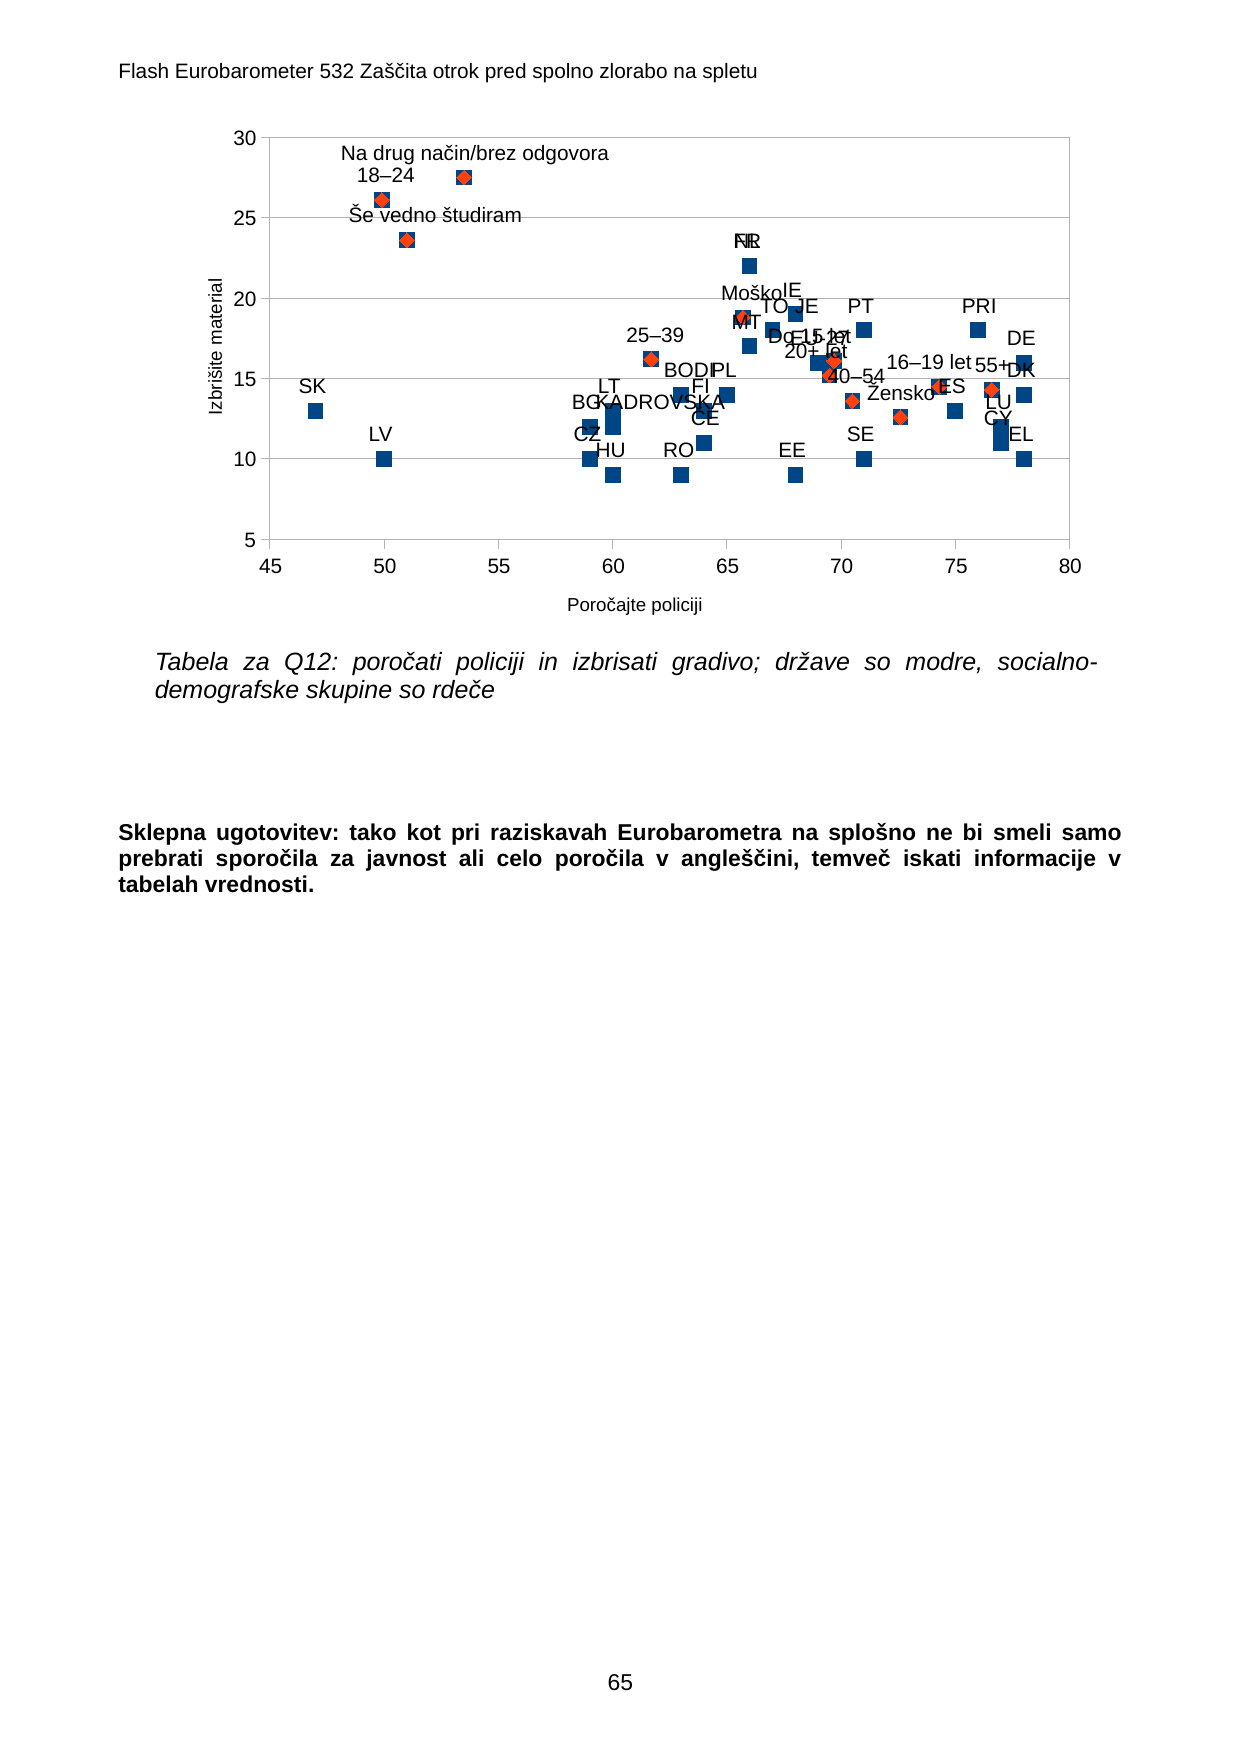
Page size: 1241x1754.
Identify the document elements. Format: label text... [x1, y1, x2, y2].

text Tabela za Q12: poročati policiji in izbrisati gradivo; države so modre, socialno-demografske skupine so rdeče [154, 127, 1099, 704]
text Sklepna ugotovitev: tako kot pri raziskavah Eurobarometra na splošno ne bi smeli samo prebrati sporočila za javnost ali celo poročila v angleščini, temveč iskati informacije v tabelah vrednosti. [118, 819, 1122, 898]
